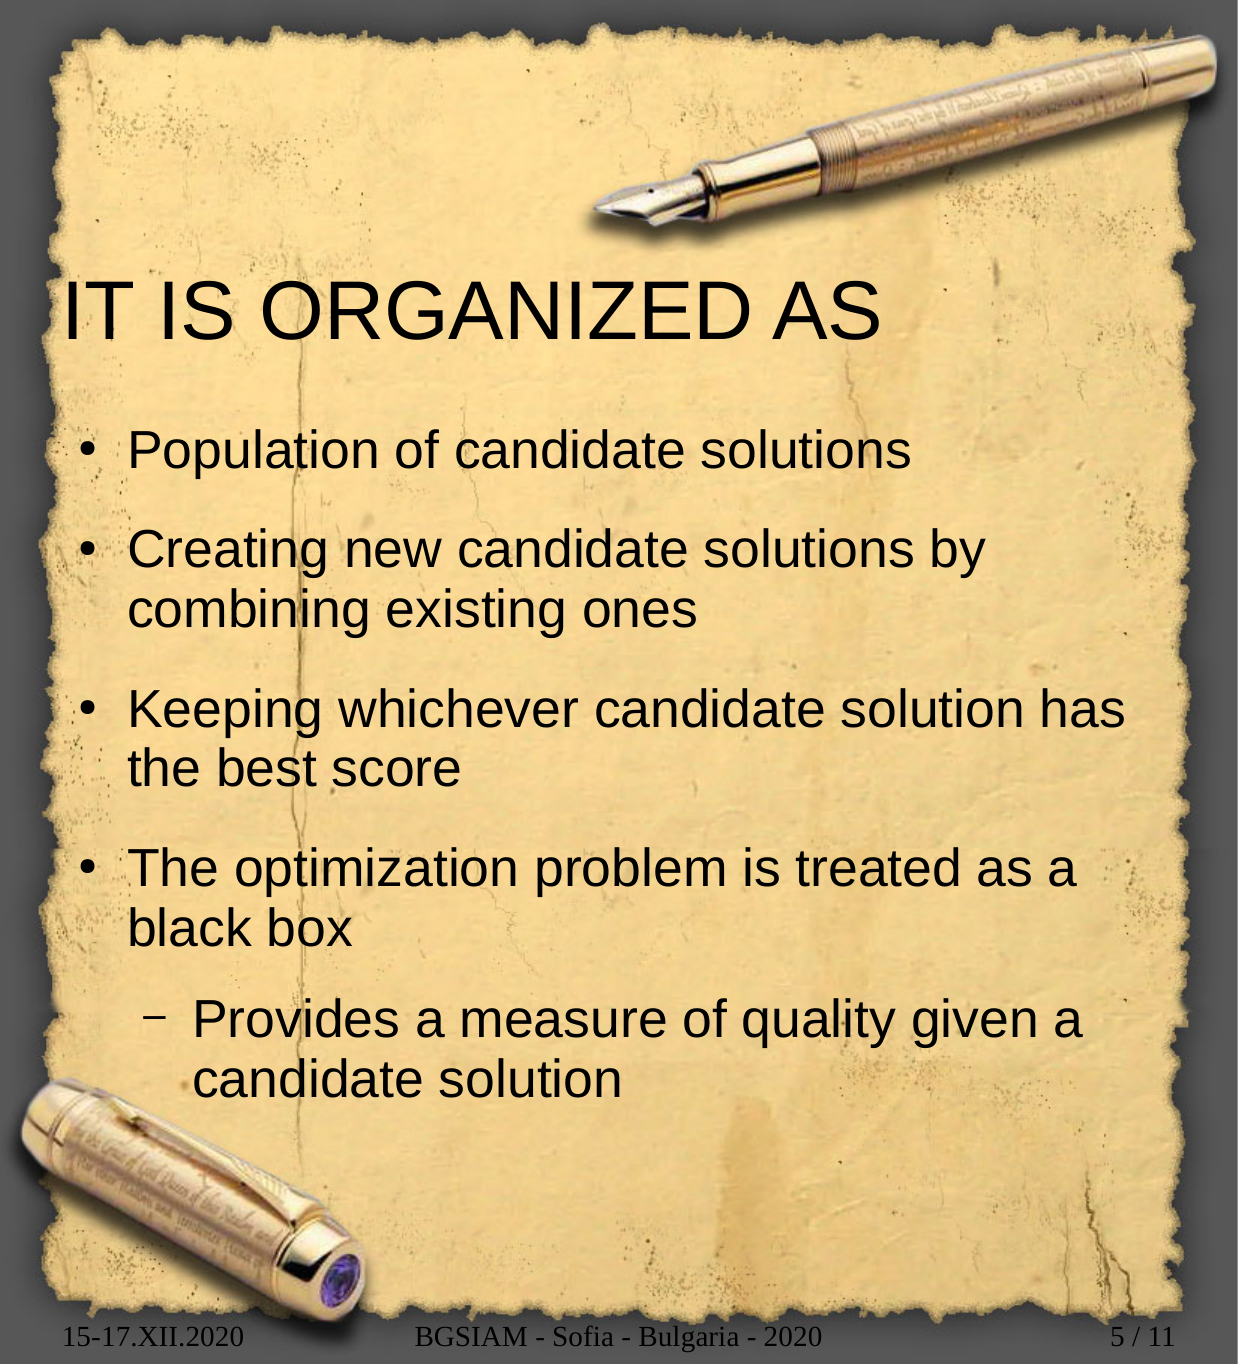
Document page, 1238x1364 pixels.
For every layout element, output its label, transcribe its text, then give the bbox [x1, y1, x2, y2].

picture [0, 0, 1238, 1364]
title It is organized as [61, 240, 1176, 383]
list Population of candidate solutions Creating new candidate solutions by combining existing ones Keeping whichever candidate solution has the best score The optimization problem is treated as a black box Provides a measure of quality given a candidate solution [61, 420, 1176, 1110]
